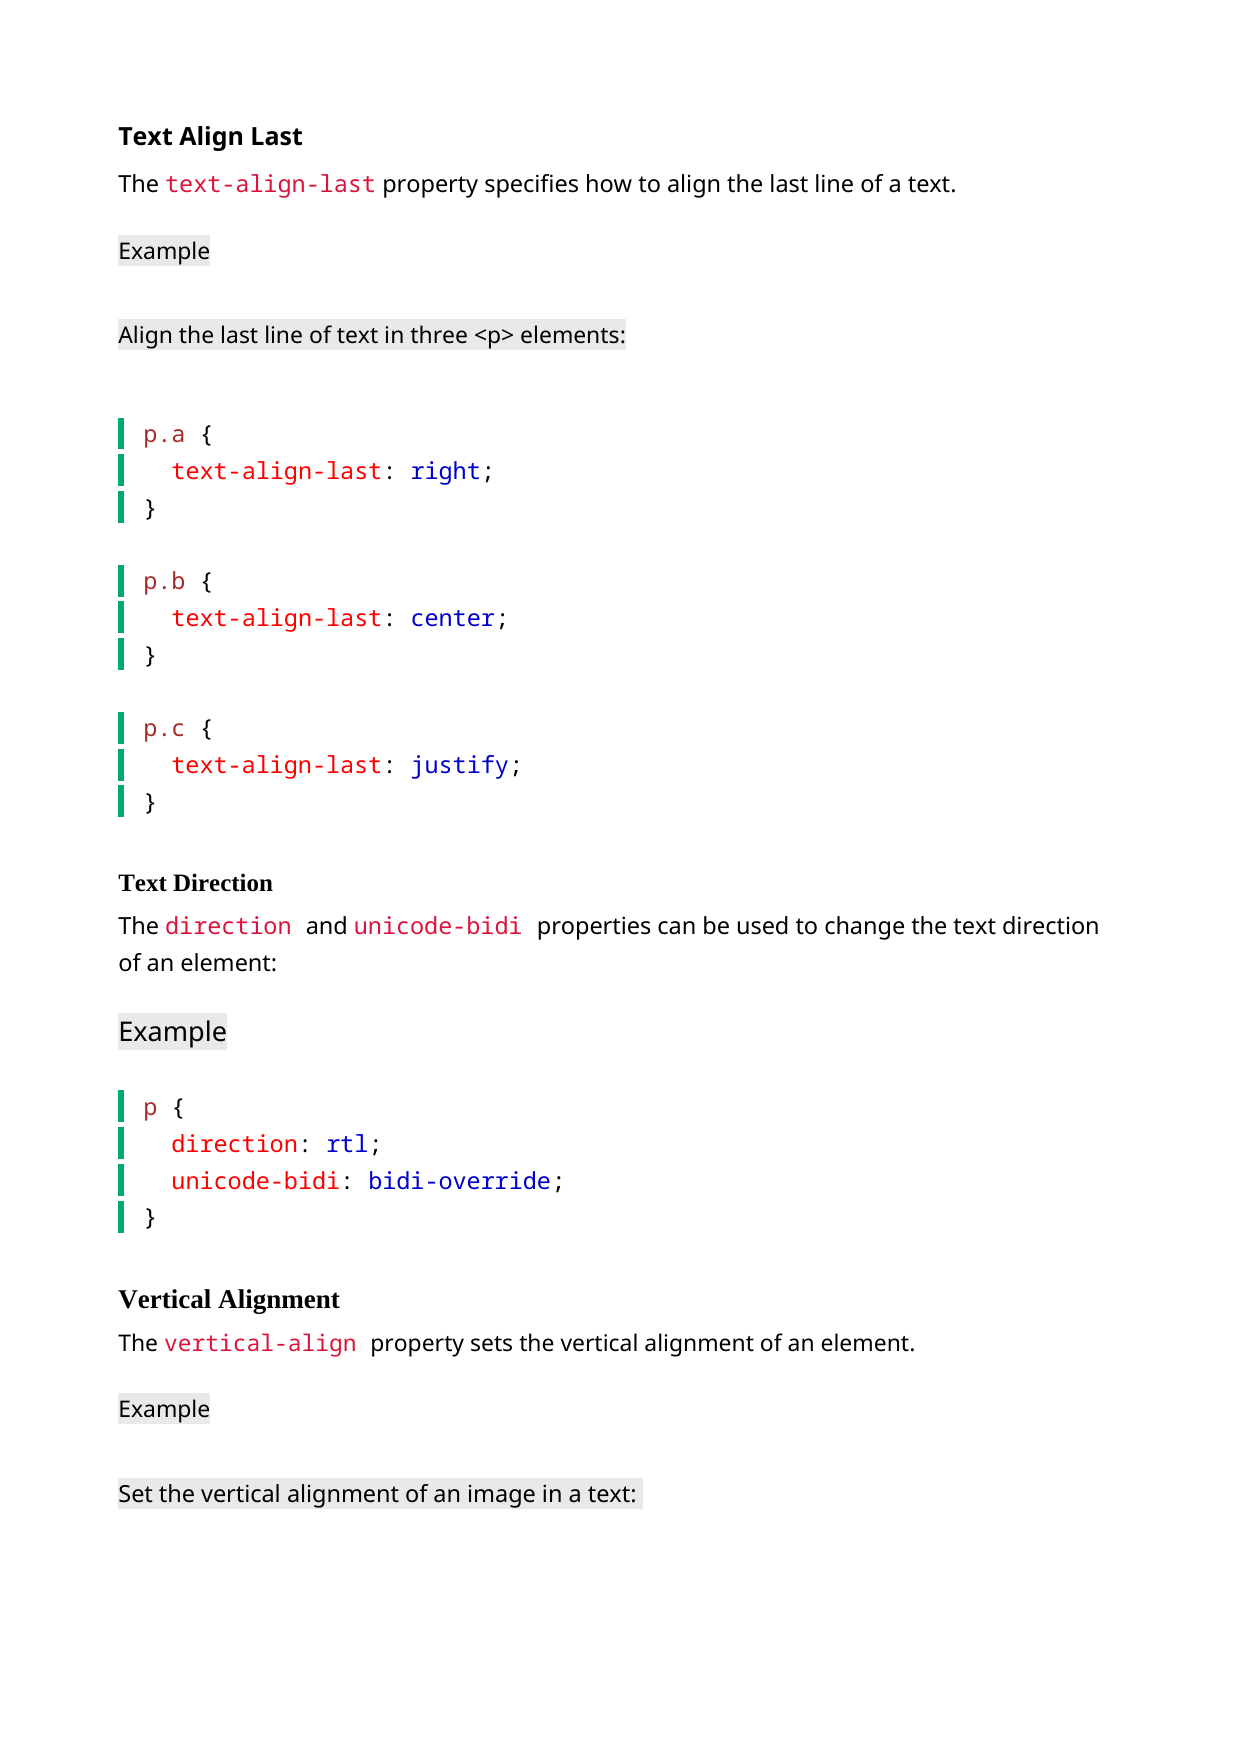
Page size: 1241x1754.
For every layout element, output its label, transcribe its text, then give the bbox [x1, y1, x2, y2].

text p.a { text-align-last: right; } p.b { text-align-last: center; } p.c { text-align-last: justify; } [118, 418, 1122, 817]
text The direction and unicode-bidi properties can be used to change the text direction of an element: [118, 909, 1122, 978]
text Set the vertical alignment of an image in a text: [118, 1477, 1122, 1509]
text The text-align-last property specifies how to align the last line of a text. [118, 168, 1122, 200]
text The vertical-align property sets the vertical alignment of an element. [118, 1327, 1122, 1358]
subtitle Text Direction [118, 868, 1122, 897]
subtitle Text Align Last [118, 118, 1122, 152]
subtitle Example [118, 235, 1122, 266]
text Align the last line of text in three <p> elements: [118, 319, 1122, 350]
subtitle Example [118, 1393, 1122, 1424]
text p { direction: rtl; unicode-bidi: bidi-override; } [118, 1090, 1122, 1233]
subtitle Example [118, 1013, 1122, 1050]
subtitle Vertical Alignment [118, 1283, 1122, 1314]
